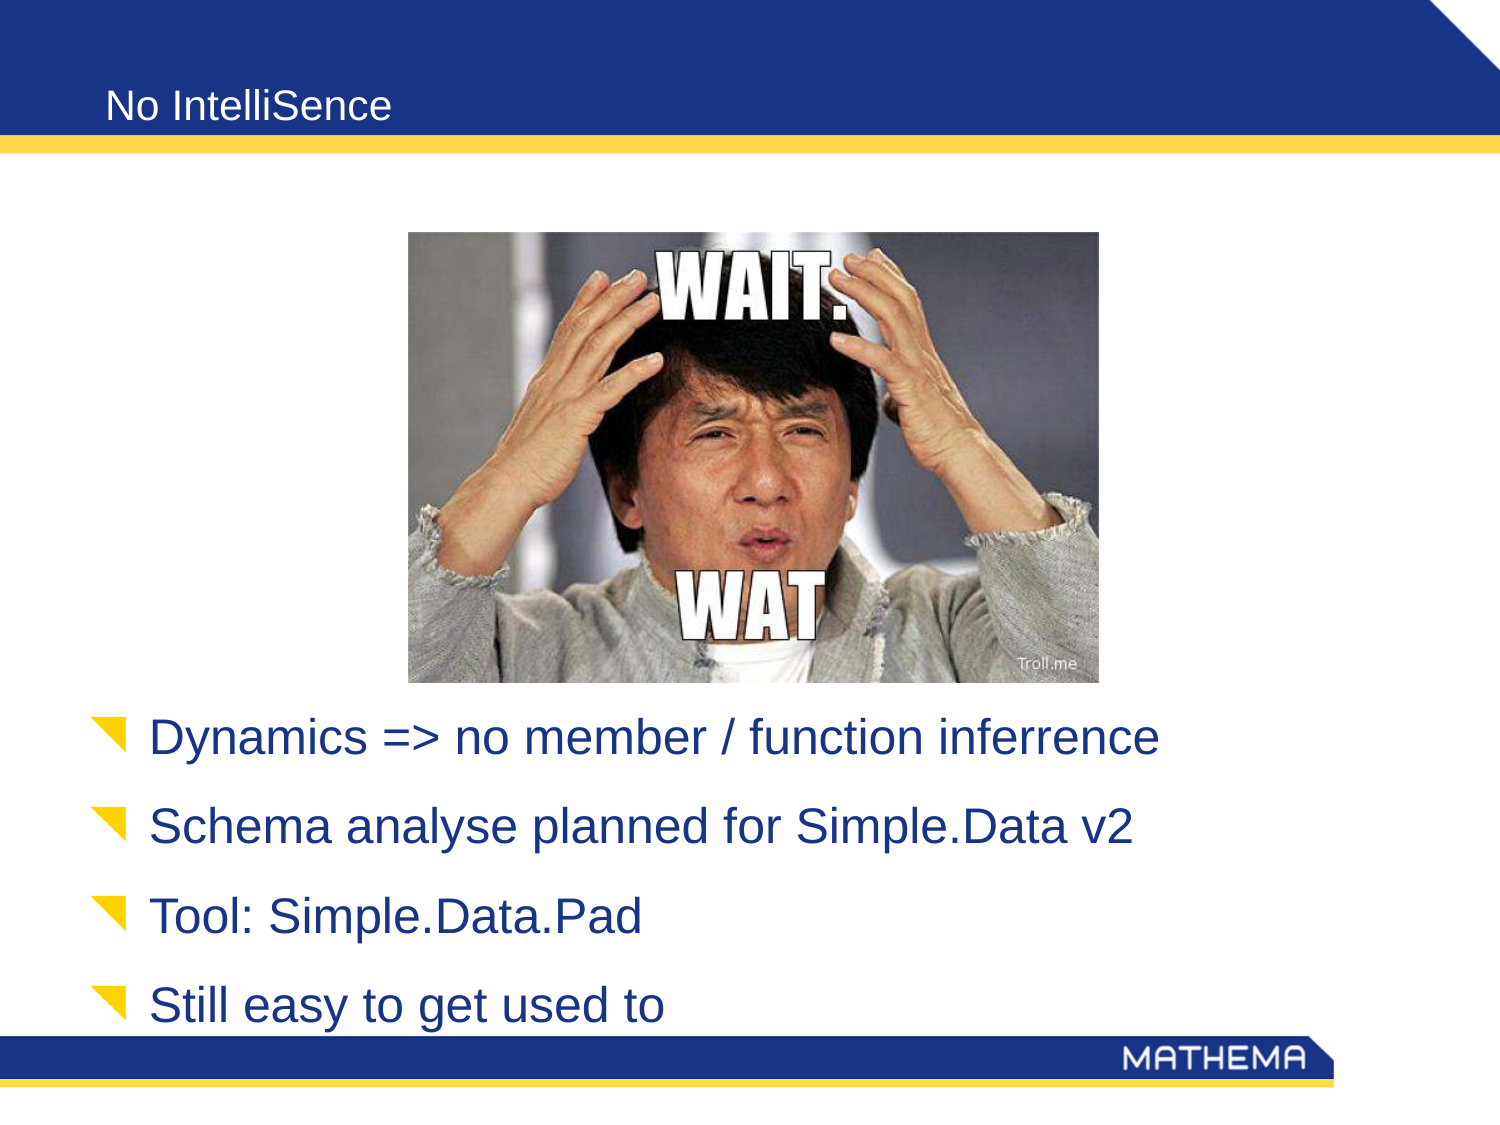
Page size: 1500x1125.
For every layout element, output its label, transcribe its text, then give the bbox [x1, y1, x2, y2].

title No IntelliSence [75, 9, 1426, 198]
list Dynamics => no member / function inferrence Schema analyse planned for Simple.Data v2 Tool: Simple.Data.Pad Still easy to get used to [75, 696, 1426, 1082]
picture [0, 0, 1500, 1125]
